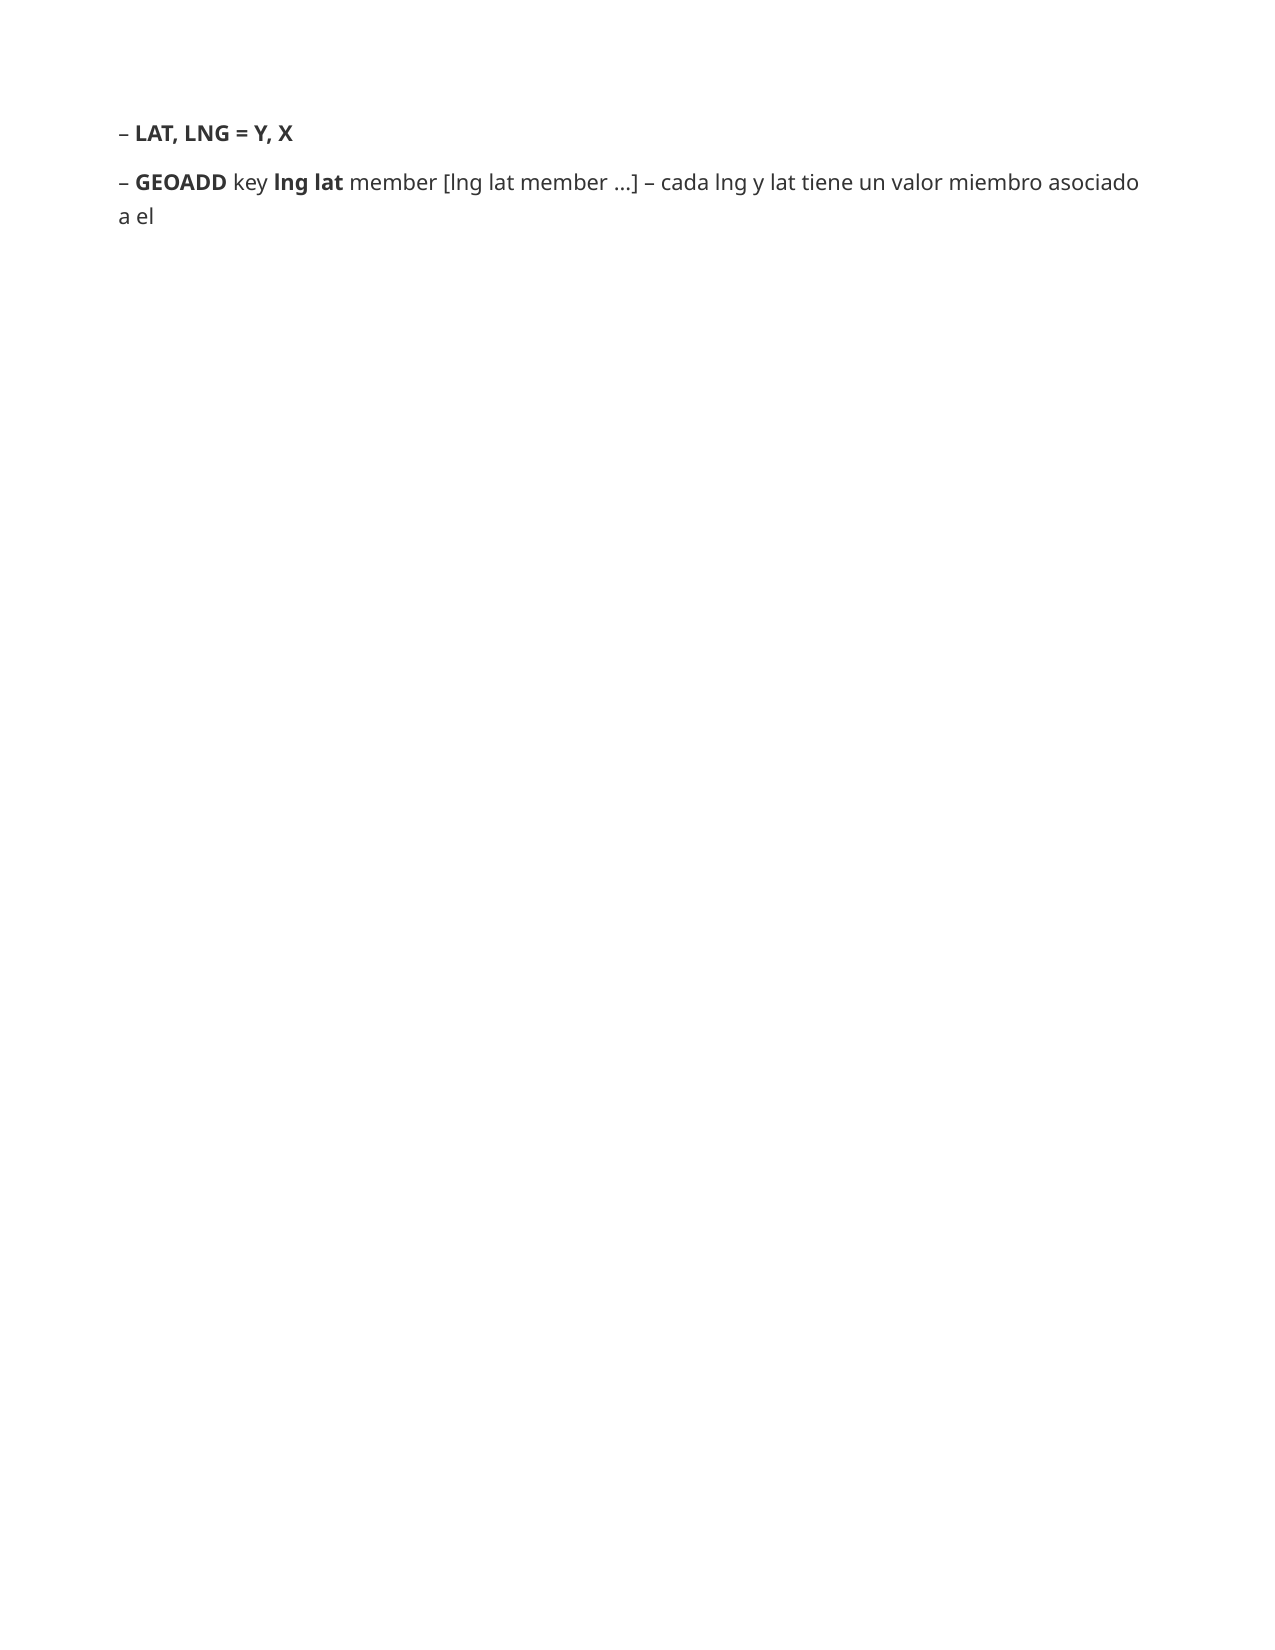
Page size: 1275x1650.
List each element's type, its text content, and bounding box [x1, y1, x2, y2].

text – LAT, LNG = Y, X [118, 118, 1157, 148]
text – GEOADD key lng lat member [lng lat member ...] – cada lng y lat tiene un valor miembro asociado a el [118, 167, 1157, 231]
